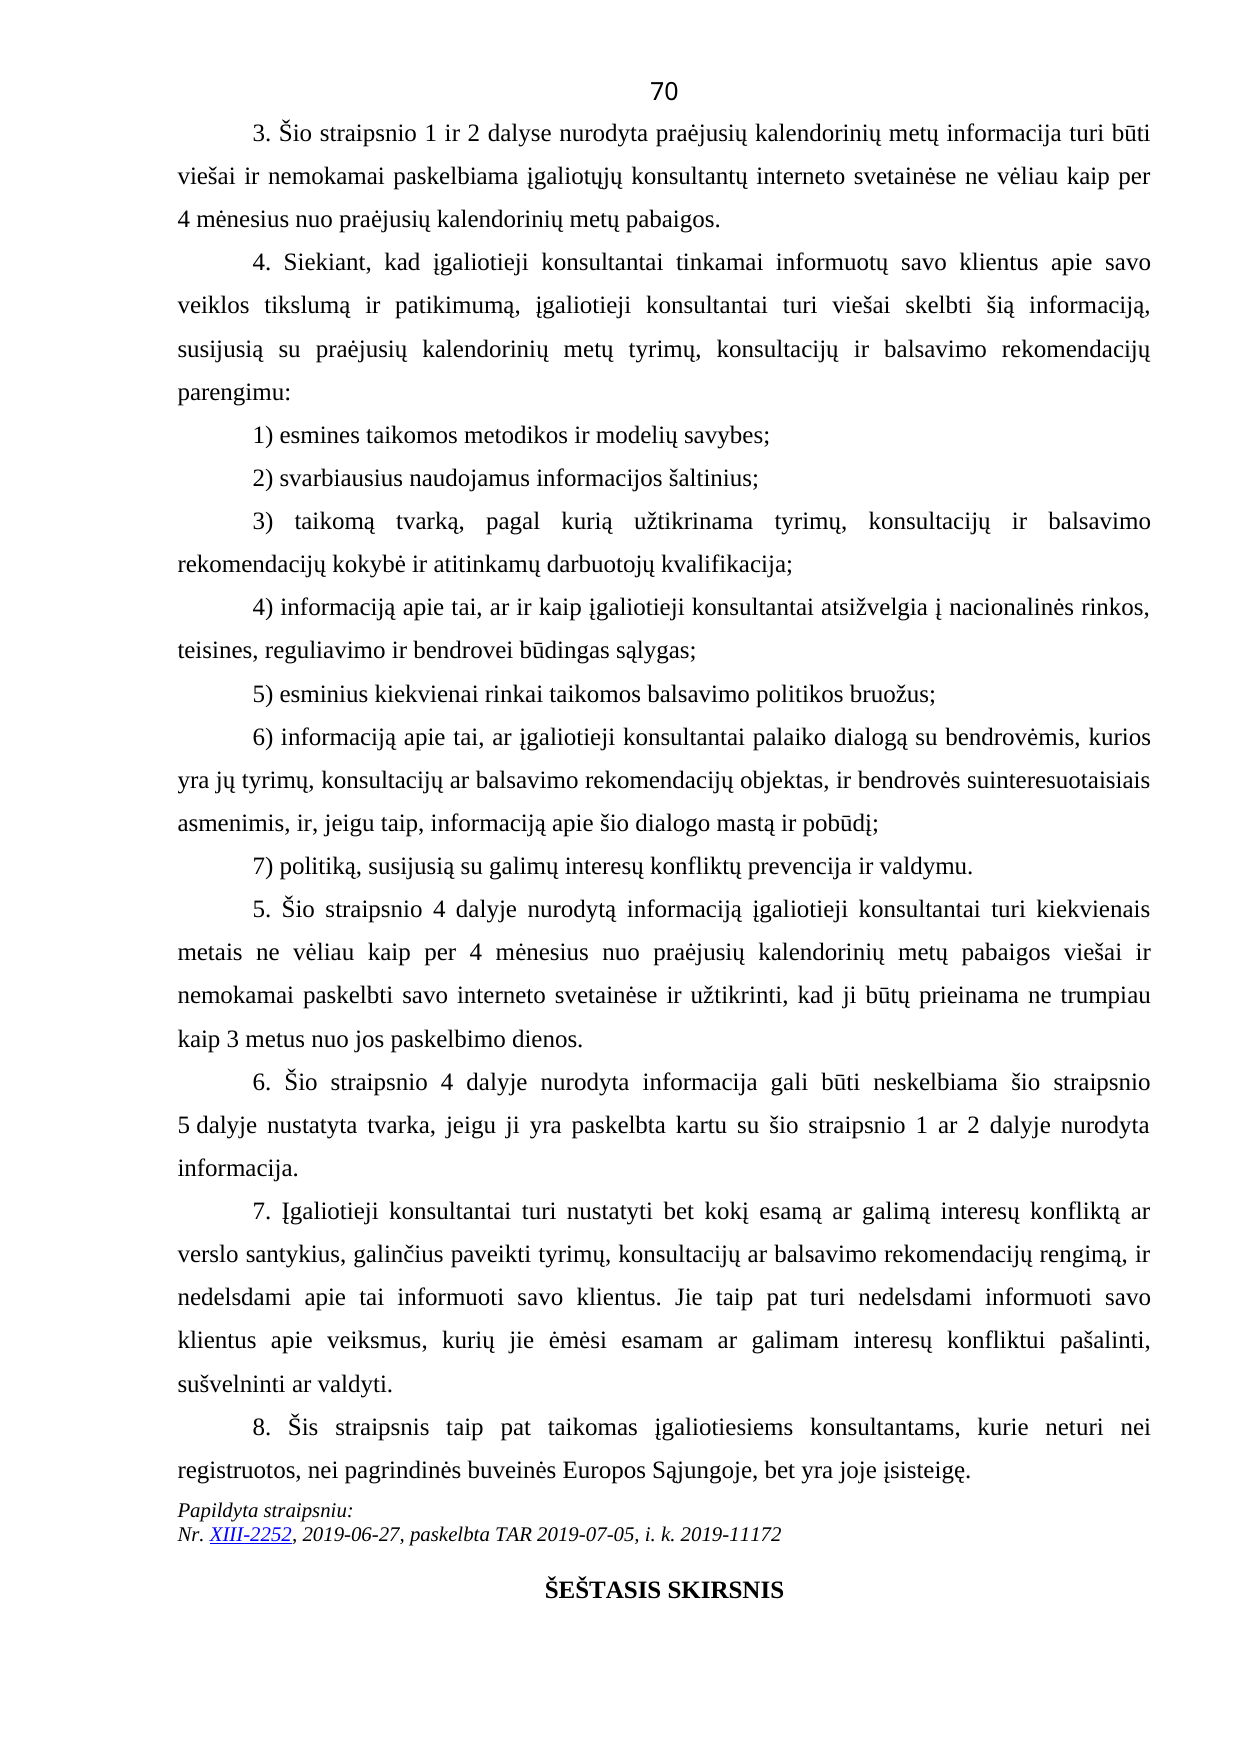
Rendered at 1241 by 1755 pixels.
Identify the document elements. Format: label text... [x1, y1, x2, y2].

text 6) informaciją apie tai, ar įgaliotieji konsultantai palaiko dialogą su bendrovėmis, kurios yra jų tyrimų, konsultacijų ar balsavimo rekomendacijų objektas, ir bendrovės suinteresuotaisiais asmenimis, ir, jeigu taip, informaciją apie šio dialogo mastą ir pobūdį; [177, 722, 1152, 837]
text 7) politiką, susijusią su galimų interesų konfliktų prevencija ir valdymu. [177, 851, 1152, 880]
text 3. Šio straipsnio 1 ir 2 dalyse nurodyta praėjusių kalendorinių metų informacija turi būti viešai ir nemokamai paskelbiama įgaliotųjų konsultantų interneto svetainėse ne vėliau kaip per 4 mėnesius nuo praėjusių kalendorinių metų pabaigos. [177, 118, 1152, 233]
text ŠEŠTASIS SKIRSNIS [177, 1575, 1152, 1604]
text 7. Įgaliotieji konsultantai turi nustatyti bet kokį esamą ar galimą interesų konfliktą ar verslo santykius, galinčius paveikti tyrimų, konsultacijų ar balsavimo rekomendacijų rengimą, ir nedelsdami apie tai informuoti savo klientus. Jie taip pat turi nedelsdami informuoti savo klientus apie veiksmus, kurių jie ėmėsi esamam ar galimam interesų konfliktui pašalinti, sušvelninti ar valdyti. [177, 1196, 1152, 1397]
text 4. Siekiant, kad įgaliotieji konsultantai tinkamai informuotų savo klientus apie savo veiklos tikslumą ir patikimumą, įgaliotieji konsultantai turi viešai skelbti šią informaciją, susijusią su praėjusių kalendorinių metų tyrimų, konsultacijų ir balsavimo rekomendacijų parengimu: [177, 247, 1152, 406]
text 1) esmines taikomos metodikos ir modelių savybes; [177, 420, 1152, 449]
text 4) informaciją apie tai, ar ir kaip įgaliotieji konsultantai atsižvelgia į nacionalinės rinkos, teisines, reguliavimo ir bendrovei būdingas sąlygas; [177, 592, 1152, 664]
text 6. Šio straipsnio 4 dalyje nurodyta informacija gali būti neskelbiama šio straipsnio 5 dalyje nustatyta tvarka, jeigu ji yra paskelbta kartu su šio straipsnio 1 ar 2 dalyje nurodyta informacija. [177, 1067, 1152, 1182]
text 2) svarbiausius naudojamus informacijos šaltinius; [177, 463, 1152, 492]
text Nr. XIII-2252, 2019-06-27, paskelbta TAR 2019-07-05, i. k. 2019-11172 [177, 1522, 1152, 1546]
text 5. Šio straipsnio 4 dalyje nurodytą informaciją įgaliotieji konsultantai turi kiekvienais metais ne vėliau kaip per 4 mėnesius nuo praėjusių kalendorinių metų pabaigos viešai ir nemokamai paskelbti savo interneto svetainėse ir užtikrinti, kad ji būtų prieinama ne trumpiau kaip 3 metus nuo jos paskelbimo dienos. [177, 894, 1152, 1052]
text 5) esminius kiekvienai rinkai taikomos balsavimo politikos bruožus; [177, 679, 1152, 707]
text 8. Šis straipsnis taip pat taikomas įgaliotiesiems konsultantams, kurie neturi nei registruotos, nei pagrindinės buveinės Europos Sąjungoje, bet yra joje įsisteigę. [177, 1412, 1152, 1484]
text 3) taikomą tvarką, pagal kurią užtikrinama tyrimų, konsultacijų ir balsavimo rekomendacijų kokybė ir atitinkamų darbuotojų kvalifikacija; [177, 506, 1152, 578]
text Papildyta straipsniu: [177, 1498, 1152, 1522]
